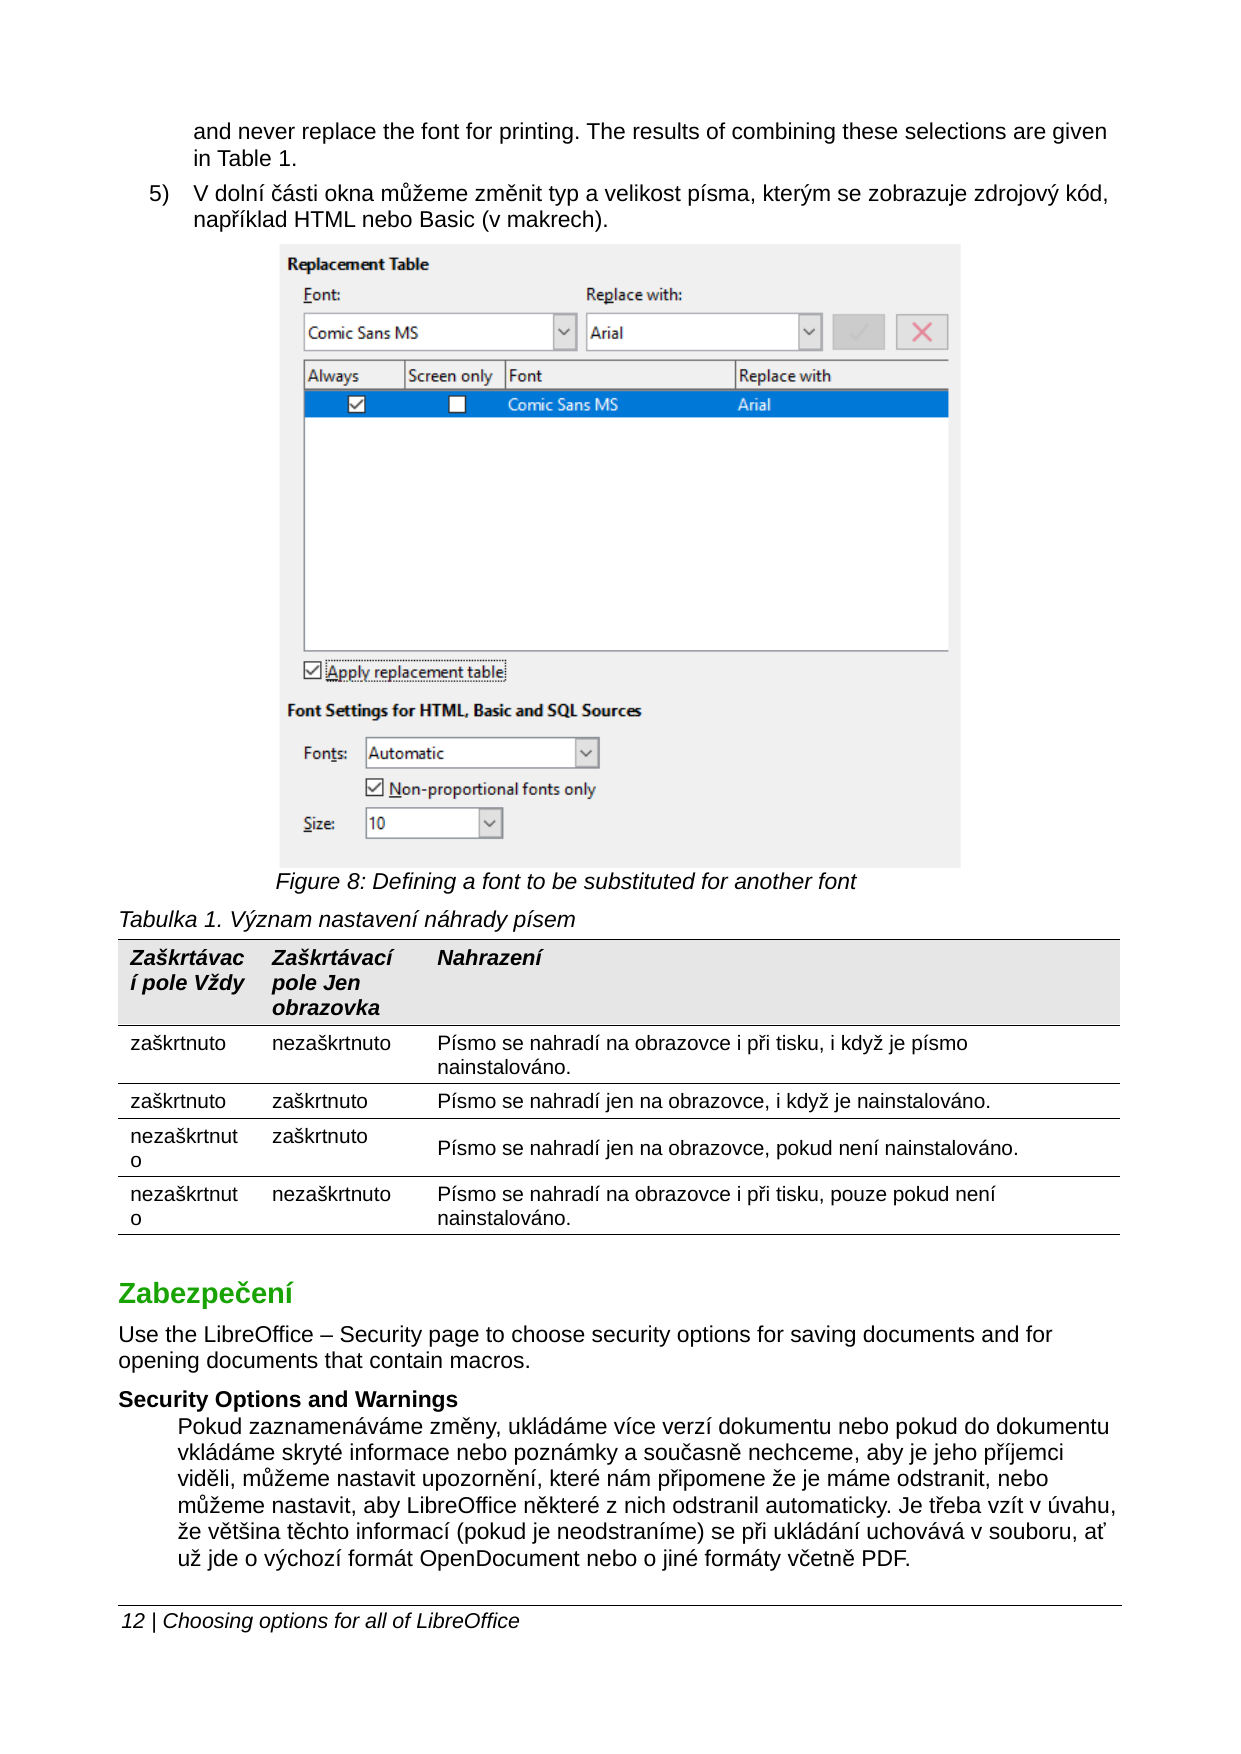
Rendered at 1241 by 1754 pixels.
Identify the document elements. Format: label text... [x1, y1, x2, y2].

table_cell Písmo se nahradí na obrazovce i při tisku, pouze pokud není nainstalováno. [425, 1177, 1120, 1234]
picture [279, 244, 961, 868]
table_cell nezaškrtnuto [118, 1177, 260, 1234]
text Figure 8: Defining a font to be substituted for another font [275, 868, 965, 894]
list and never replace the font for printing. The results of combining these selections are given in Table 1. [169, 118, 1122, 171]
table_cell nezaškrtnuto [118, 1119, 260, 1176]
text Tabulka 1. Význam nastavení náhrady písem [118, 906, 1122, 932]
table_cell nezaškrtnuto [260, 1177, 425, 1234]
list V dolní části okna můžeme změnit typ a velikost písma, kterým se zobrazuje zdrojový kód, například HTML nebo Basic (v makrech). [169, 180, 1122, 232]
table_header Zaškrtávací pole Jen obrazovka [260, 940, 425, 1024]
table_header Nahrazení [425, 940, 1120, 1024]
table_cell Písmo se nahradí jen na obrazovce, pokud není nainstalováno. [425, 1119, 1120, 1176]
text Use the LibreOffice – Security page to choose security options for saving documents and for opening documents that contain macros. [118, 1321, 1122, 1374]
table_cell zaškrtnuto [260, 1119, 425, 1176]
table_cell zaškrtnuto [260, 1084, 425, 1117]
table_cell Písmo se nahradí jen na obrazovce, i když je nainstalováno. [425, 1084, 1120, 1117]
table_cell zaškrtnuto [118, 1084, 260, 1117]
table_cell zaškrtnuto [118, 1026, 260, 1083]
table_cell nezaškrtnuto [260, 1026, 425, 1083]
text Security Options and Warnings [118, 1386, 1122, 1413]
subtitle Zabezpečení [118, 1276, 1122, 1309]
table_header Zaškrtávací pole Vždy [118, 940, 260, 1024]
text Pokud zaznamenáváme změny, ukládáme více verzí dokumentu nebo pokud do dokumentu vkládáme skryté informace nebo poznámky a současně nechceme, aby je jeho příjemci viděli, můžeme nastavit upozornění, které nám připomene že je máme odstranit, nebo můžeme nastavit, aby LibreOffice některé z nich odstranil automaticky. Je třeba vzít v úvahu, že většina těchto informací (pokud je neodstraníme) se při ukládání uchovává v souboru, ať už jde o výchozí formát OpenDocument nebo o jiné formáty včetně PDF. [177, 1413, 1122, 1571]
table_cell Písmo se nahradí na obrazovce i při tisku, i když je písmo nainstalováno. [425, 1026, 1120, 1083]
